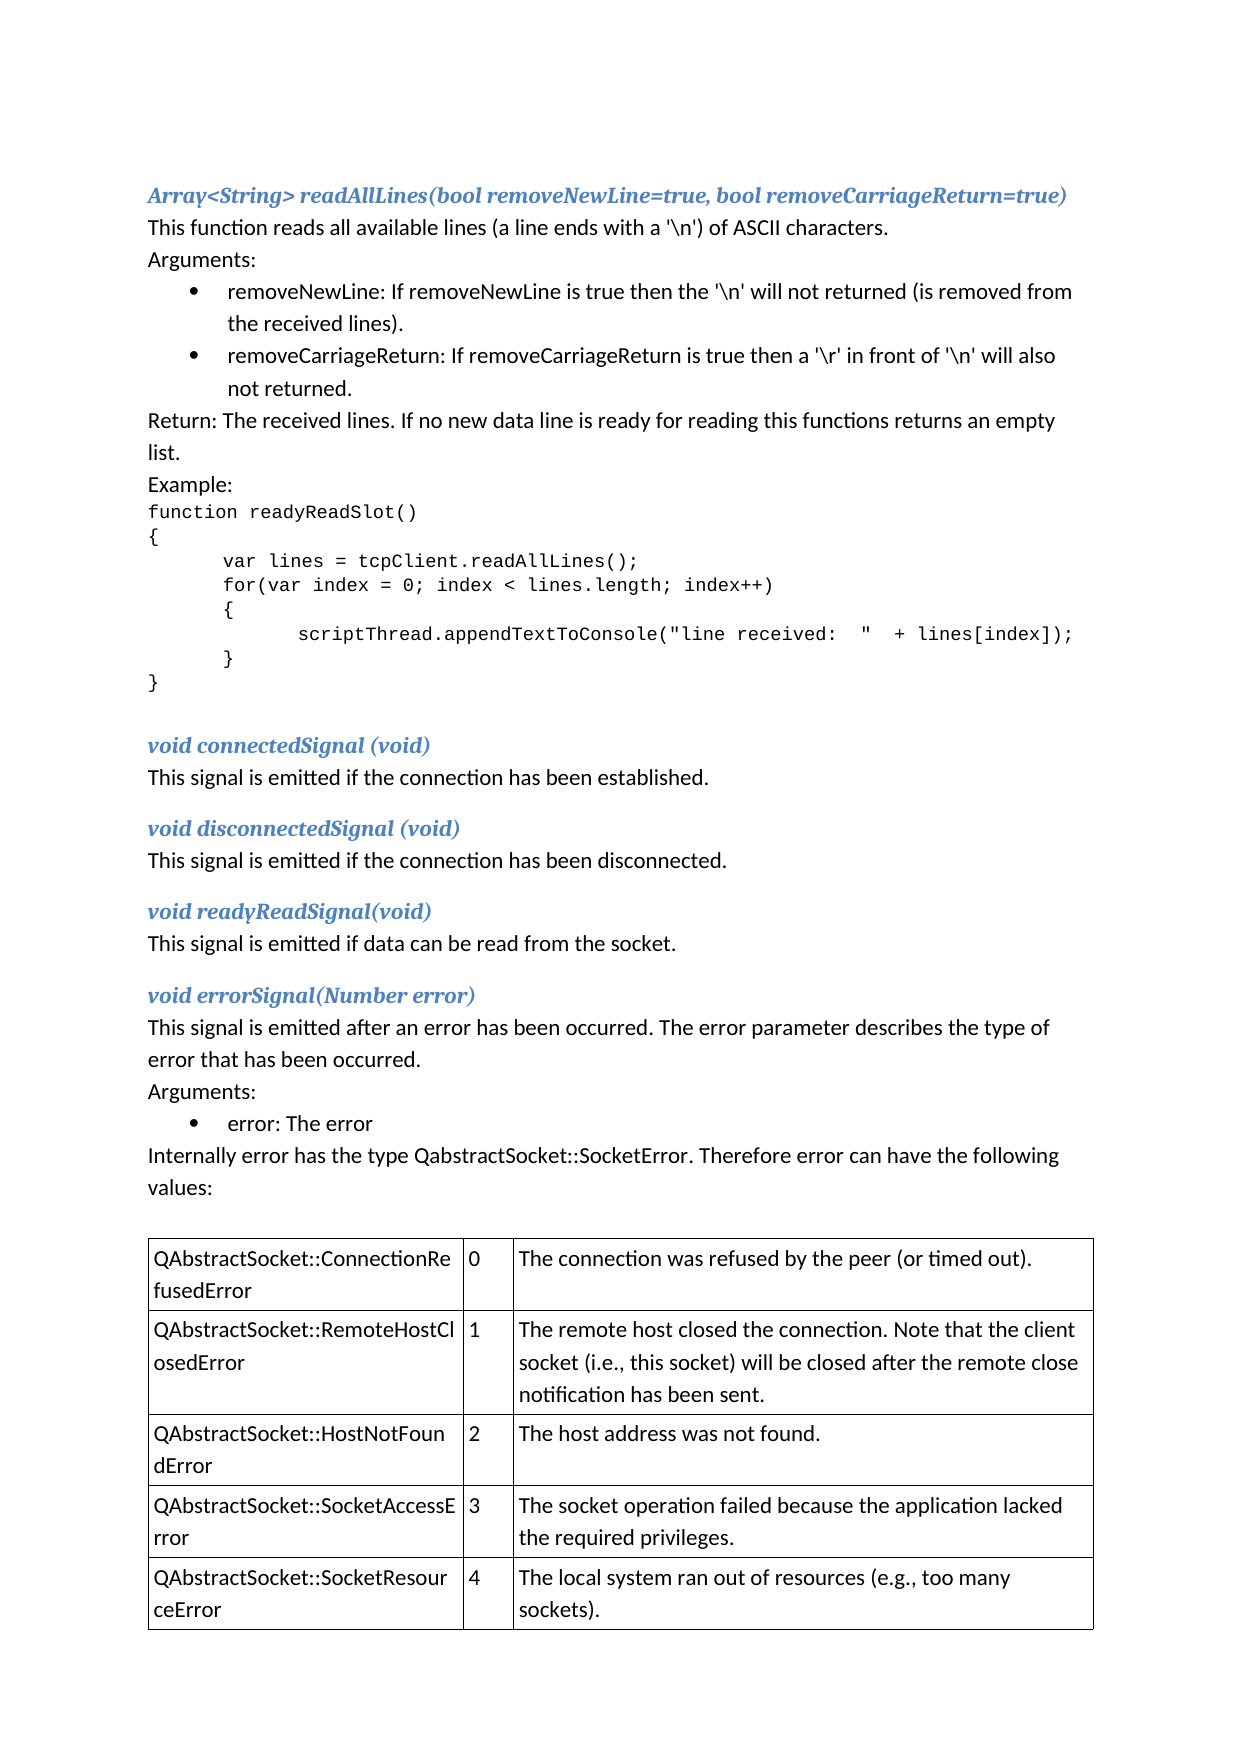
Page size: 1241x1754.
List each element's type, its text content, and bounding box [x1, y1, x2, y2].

text } [148, 673, 1093, 694]
subtitle void errorSignal(Number error) [148, 982, 1093, 1009]
text for(var index = 0; index < lines.length; index++) [148, 576, 1093, 597]
table_cell The socket operation failed because the application lacked the required privileges. [514, 1486, 1093, 1557]
table_cell The host address was not found. [514, 1415, 1093, 1485]
text Arguments: [148, 1077, 1093, 1105]
text This signal is emitted after an error has been occurred. The error parameter describes the type of error that has been occurred. [148, 1013, 1093, 1073]
table_header The connection was refused by the peer (or timed out). [514, 1239, 1093, 1310]
table_cell 1 [464, 1311, 513, 1414]
subtitle void connectedSignal (void) [148, 733, 1093, 759]
list removeCarriageReturn: If removeCarriageReturn is true then a '\r' in front of '\n' will also not returned. [190, 342, 1093, 402]
table_cell QAbstractSocket::RemoteHostClosedError [149, 1311, 463, 1414]
text } [148, 649, 1093, 670]
table_cell 3 [464, 1486, 513, 1557]
table_cell The local system ran out of resources (e.g., too many sockets). [514, 1558, 1093, 1629]
text This function reads all available lines (a line ends with a '\n') of ASCII characters. [148, 213, 1093, 241]
text var lines = tcpClient.readAllLines(); [148, 551, 1093, 573]
text This signal is emitted if the connection has been disconnected. [148, 846, 1093, 874]
subtitle Array<String> readAllLines(bool removeNewLine=true, bool removeCarriageReturn=true) [148, 183, 1093, 209]
table_cell QAbstractSocket::SocketAccessError [149, 1486, 463, 1557]
text Arguments: [148, 245, 1093, 273]
text This signal is emitted if the connection has been established. [148, 763, 1093, 791]
list removeNewLine: If removeNewLine is true then the '\n' will not returned (is removed from the received lines). [190, 277, 1093, 337]
text Example: [148, 470, 1093, 498]
list Internally error has the type QabstractSocket::SocketError. Therefore error can have the following values: [148, 1141, 1093, 1202]
table_cell The remote host closed the connection. Note that the client socket (i.e., this socket) will be closed after the remote close notification has been sent. [514, 1311, 1093, 1414]
text { [148, 600, 1093, 621]
table_cell 2 [464, 1415, 513, 1485]
table_cell QAbstractSocket::HostNotFoundError [149, 1415, 463, 1485]
text scriptThread.appendTextToConsole("line received: " + lines[index]); [148, 624, 1093, 646]
text function readyReadSlot() [148, 503, 1093, 524]
text { [148, 527, 1093, 548]
subtitle void readyReadSignal(void) [148, 899, 1093, 926]
subtitle void disconnectedSignal (void) [148, 816, 1093, 842]
table_header QAbstractSocket::ConnectionRefusedError [149, 1239, 463, 1310]
table_cell 4 [464, 1558, 513, 1629]
text Return: The received lines. If no new data line is ready for reading this functions returns an empty list. [148, 406, 1093, 466]
table_header 0 [464, 1239, 513, 1310]
list error: The error [190, 1109, 1093, 1137]
text This signal is emitted if data can be read from the socket. [148, 929, 1093, 957]
table_cell QAbstractSocket::SocketResourceError [149, 1558, 463, 1629]
